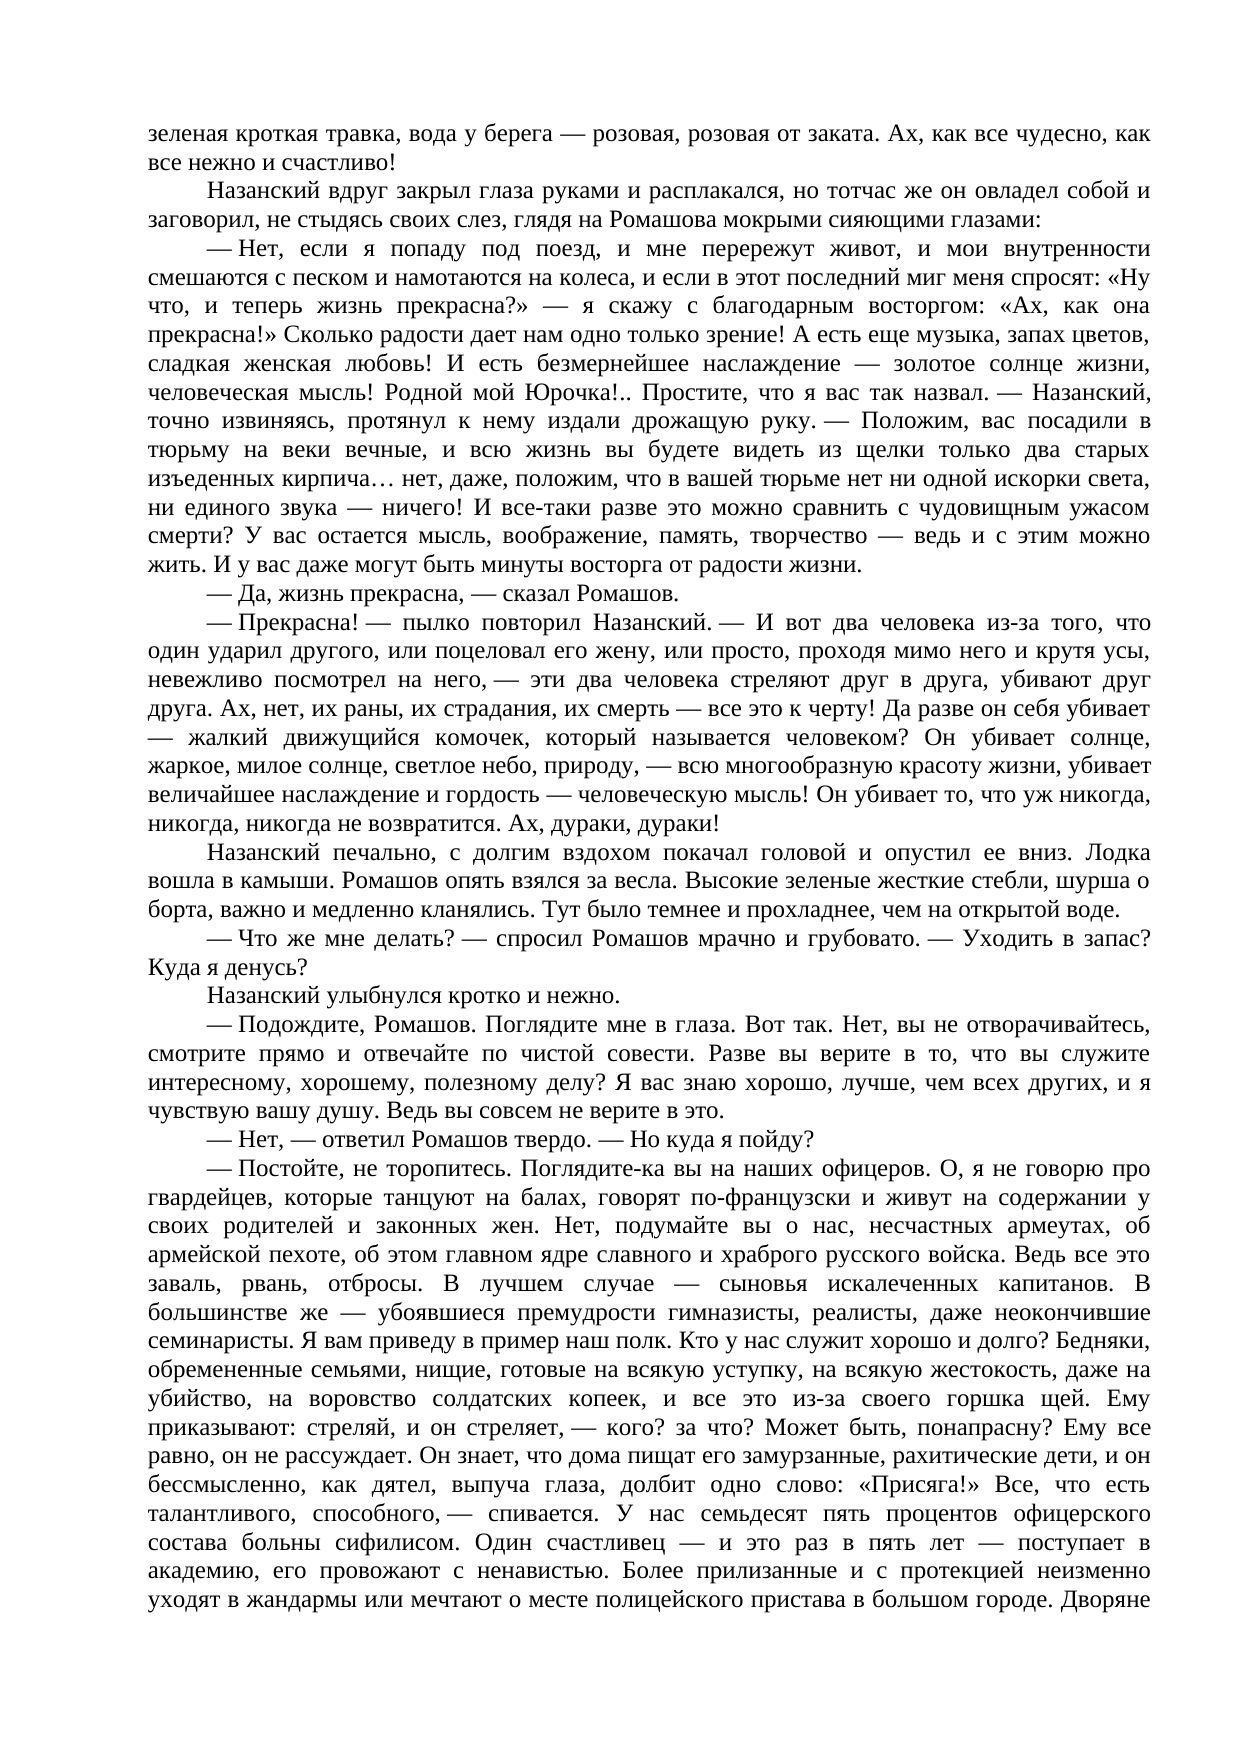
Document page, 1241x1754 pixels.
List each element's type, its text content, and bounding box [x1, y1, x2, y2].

text — Да, жизнь прекрасна, — сказал Ромашов. [148, 578, 1152, 607]
text зеленая кроткая травка, вода у берега — розовая, розовая от заката. Ах, как все чудесно, как все нежно и счастливо! [148, 118, 1152, 176]
text Назанский вдруг закрыл глаза руками и расплакался, но тотчас же он овладел собой и заговорил, не стыдясь своих слез, глядя на Ромашова мокрыми сияющими глазами: [148, 176, 1152, 233]
text — Нет, — ответил Ромашов твердо. — Но куда я пойду? [148, 1124, 1152, 1153]
text Назанский печально, с долгим вздохом покачал головой и опустил ее вниз. Лодка вошла в камыши. Ромашов опять взялся за весла. Высокие зеленые жесткие стебли, шурша о борта, важно и медленно кланялись. Тут было темнее и прохладнее, чем на открытой воде. [148, 837, 1152, 923]
text Назанский улыбнулся кротко и нежно. [148, 981, 1152, 1009]
text — Постойте, не торопитесь. Поглядите-ка вы на наших офицеров. О, я не говорю про гвардейцев, которые танцуют на балах, говорят по-французски и живут на содержании у своих родителей и законных жен. Нет, подумайте вы о нас, несчастных армеутах, об армейской пехоте, об этом главном ядре славного и храброго русского войска. Ведь все это заваль, рвань, отбросы. В лучшем случае — сыновья искалеченных капитанов. В большинстве же — убоявшиеся премудрости гимназисты, реалисты, даже неокончившие семинаристы. Я вам приведу в пример наш полк. Кто у нас служит хорошо и долго? Бедняки, обремененные семьями, нищие, готовые на всякую уступку, на всякую жестокость, даже на убийство, на воровство солдатских копеек, и все это из-за своего горшка щей. Ему приказывают: стреляй, и он стреляет, — кого? за что? Может быть, понапрасну? Ему все равно, он не рассуждает. Он знает, что дома пищат его замурзанные, рахитические дети, и он бессмысленно, как дятел, выпуча глаза, долбит одно слово: «Присяга!» Все, что есть талантливого, способного, — спивается. У нас семьдесят пять процентов офицерского состава больны сифилисом. Один счастливец — и это раз в пять лет — поступает в академию, его провожают с ненавистью. Более прилизанные и с протекцией неизменно уходят в жандармы или мечтают о месте полицейского пристава в большом городе. Дворяне [148, 1153, 1152, 1613]
text — Подождите, Ромашов. Поглядите мне в глаза. Вот так. Нет, вы не отворачивайтесь, смотрите прямо и отвечайте по чистой совести. Разве вы верите в то, что вы служите интересному, хорошему, полезному делу? Я вас знаю хорошо, лучше, чем всех других, и я чувствую вашу душу. Ведь вы совсем не верите в это. [148, 1009, 1152, 1124]
text — Прекрасна! — пылко повторил Назанский. — И вот два человека из-за того, что один ударил другого, или поцеловал его жену, или просто, проходя мимо него и крутя усы, невежливо посмотрел на него, — эти два человека стреляют друг в друга, убивают друг друга. Ах, нет, их раны, их страдания, их смерть — все это к черту! Да разве он себя убивает — жалкий движущийся комочек, который называется человеком? Он убивает солнце, жаркое, милое солнце, светлое небо, природу, — всю многообразную красоту жизни, убивает величайшее наслаждение и гордость — человеческую мысль! Он убивает то, что уж никогда, никогда, никогда не возвратится. Ах, дураки, дураки! [148, 607, 1152, 837]
text — Что же мне делать? — спросил Ромашов мрачно и грубовато. — Уходить в запас? Куда я денусь? [148, 923, 1152, 981]
text — Нет, если я попаду под поезд, и мне перережут живот, и мои внутренности смешаются с песком и намотаются на колеса, и если в этот последний миг меня спросят: «Ну что, и теперь жизнь прекрасна?» — я скажу с благодарным восторгом: «Ах, как она прекрасна!» Сколько радости дает нам одно только зрение! А есть еще музыка, запах цветов, сладкая женская любовь! И есть безмернейшее наслаждение — золотое солнце жизни, человеческая мысль! Родной мой Юрочка!.. Простите, что я вас так назвал. — Назанский, точно извиняясь, протянул к нему издали дрожащую руку. — Положим, вас посадили в тюрьму на веки вечные, и всю жизнь вы будете видеть из щелки только два старых изъеденных кирпича… нет, даже, положим, что в вашей тюрьме нет ни одной искорки света, ни единого звука — ничего! И все-таки разве это можно сравнить с чудовищным ужасом смерти? У вас остается мысль, воображение, память, творчество — ведь и с этим можно жить. И у вас даже могут быть минуты восторга от радости жизни. [148, 233, 1152, 578]
